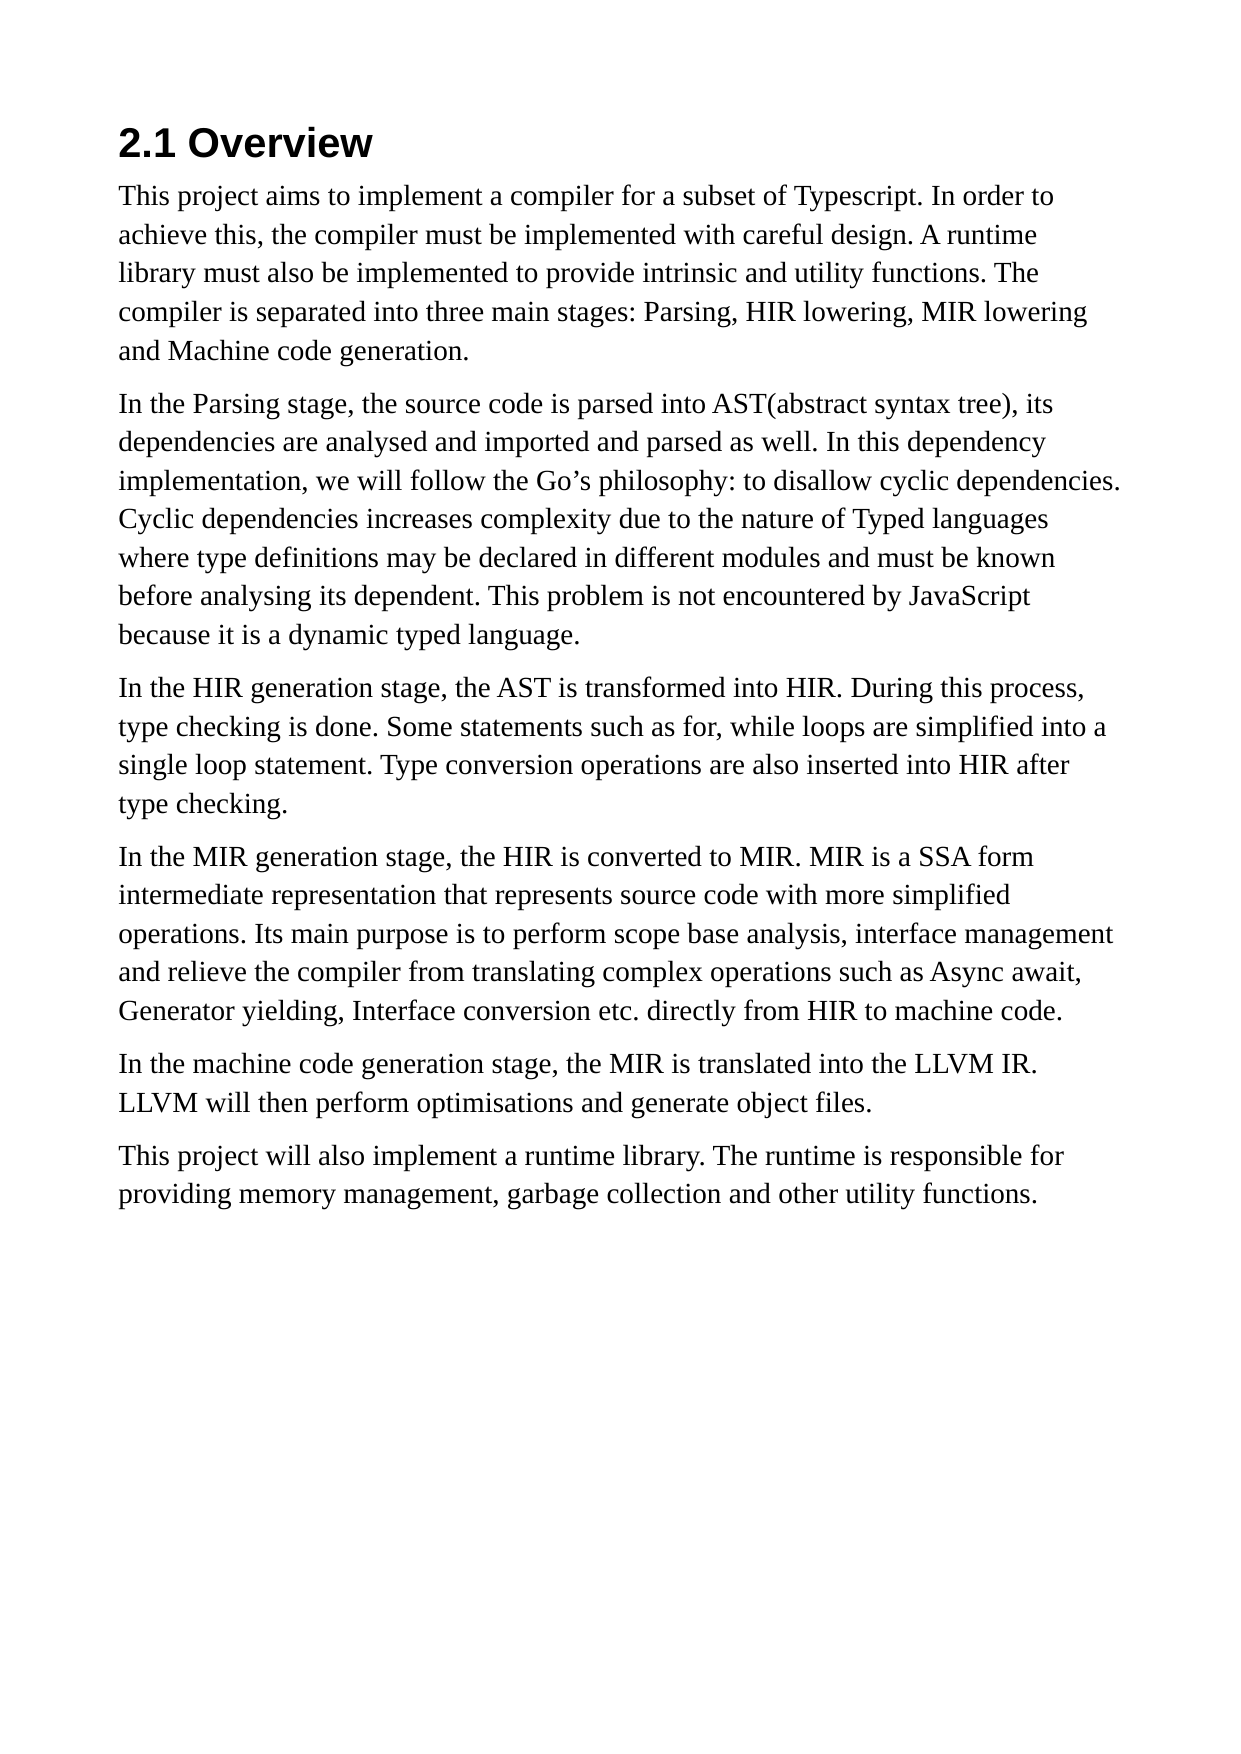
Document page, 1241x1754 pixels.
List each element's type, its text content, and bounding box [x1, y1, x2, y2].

text This project aims to implement a compiler for a subset of Typescript. In order to achieve this, the compiler must be implemented with careful design. A runtime library must also be implemented to provide intrinsic and utility functions. The compiler is separated into three main stages: Parsing, HIR lowering, MIR lowering and Machine code generation. [118, 178, 1122, 366]
text In the machine code generation stage, the MIR is translated into the LLVM IR. LLVM will then perform optimisations and generate object files. [118, 1046, 1122, 1118]
text In the Parsing stage, the source code is parsed into AST(abstract syntax tree), its dependencies are analysed and imported and parsed as well. In this dependency implementation, we will follow the Go’s philosophy: to disallow cyclic dependencies. Cyclic dependencies increases complexity due to the nature of Typed languages where type definitions may be declared in different modules and must be known before analysing its dependent. This problem is not encountered by JavaScript because it is a dynamic typed language. [118, 386, 1122, 651]
text In the HIR generation stage, the AST is transformed into HIR. During this process, type checking is done. Some statements such as for, while loops are simplified into a single loop statement. Type conversion operations are also inserted into HIR after type checking. [118, 670, 1122, 819]
text In the MIR generation stage, the HIR is converted to MIR. MIR is a SSA form intermediate representation that represents source code with more simplified operations. Its main purpose is to perform scope base analysis, interface management and relieve the compiler from translating complex operations such as Async await, Generator yielding, Interface conversion etc. directly from HIR to machine code. [118, 839, 1122, 1027]
text This project will also implement a runtime library. The runtime is responsible for providing memory management, garbage collection and other utility functions. [118, 1138, 1122, 1210]
subtitle 2.1 Overview [118, 118, 1122, 166]
